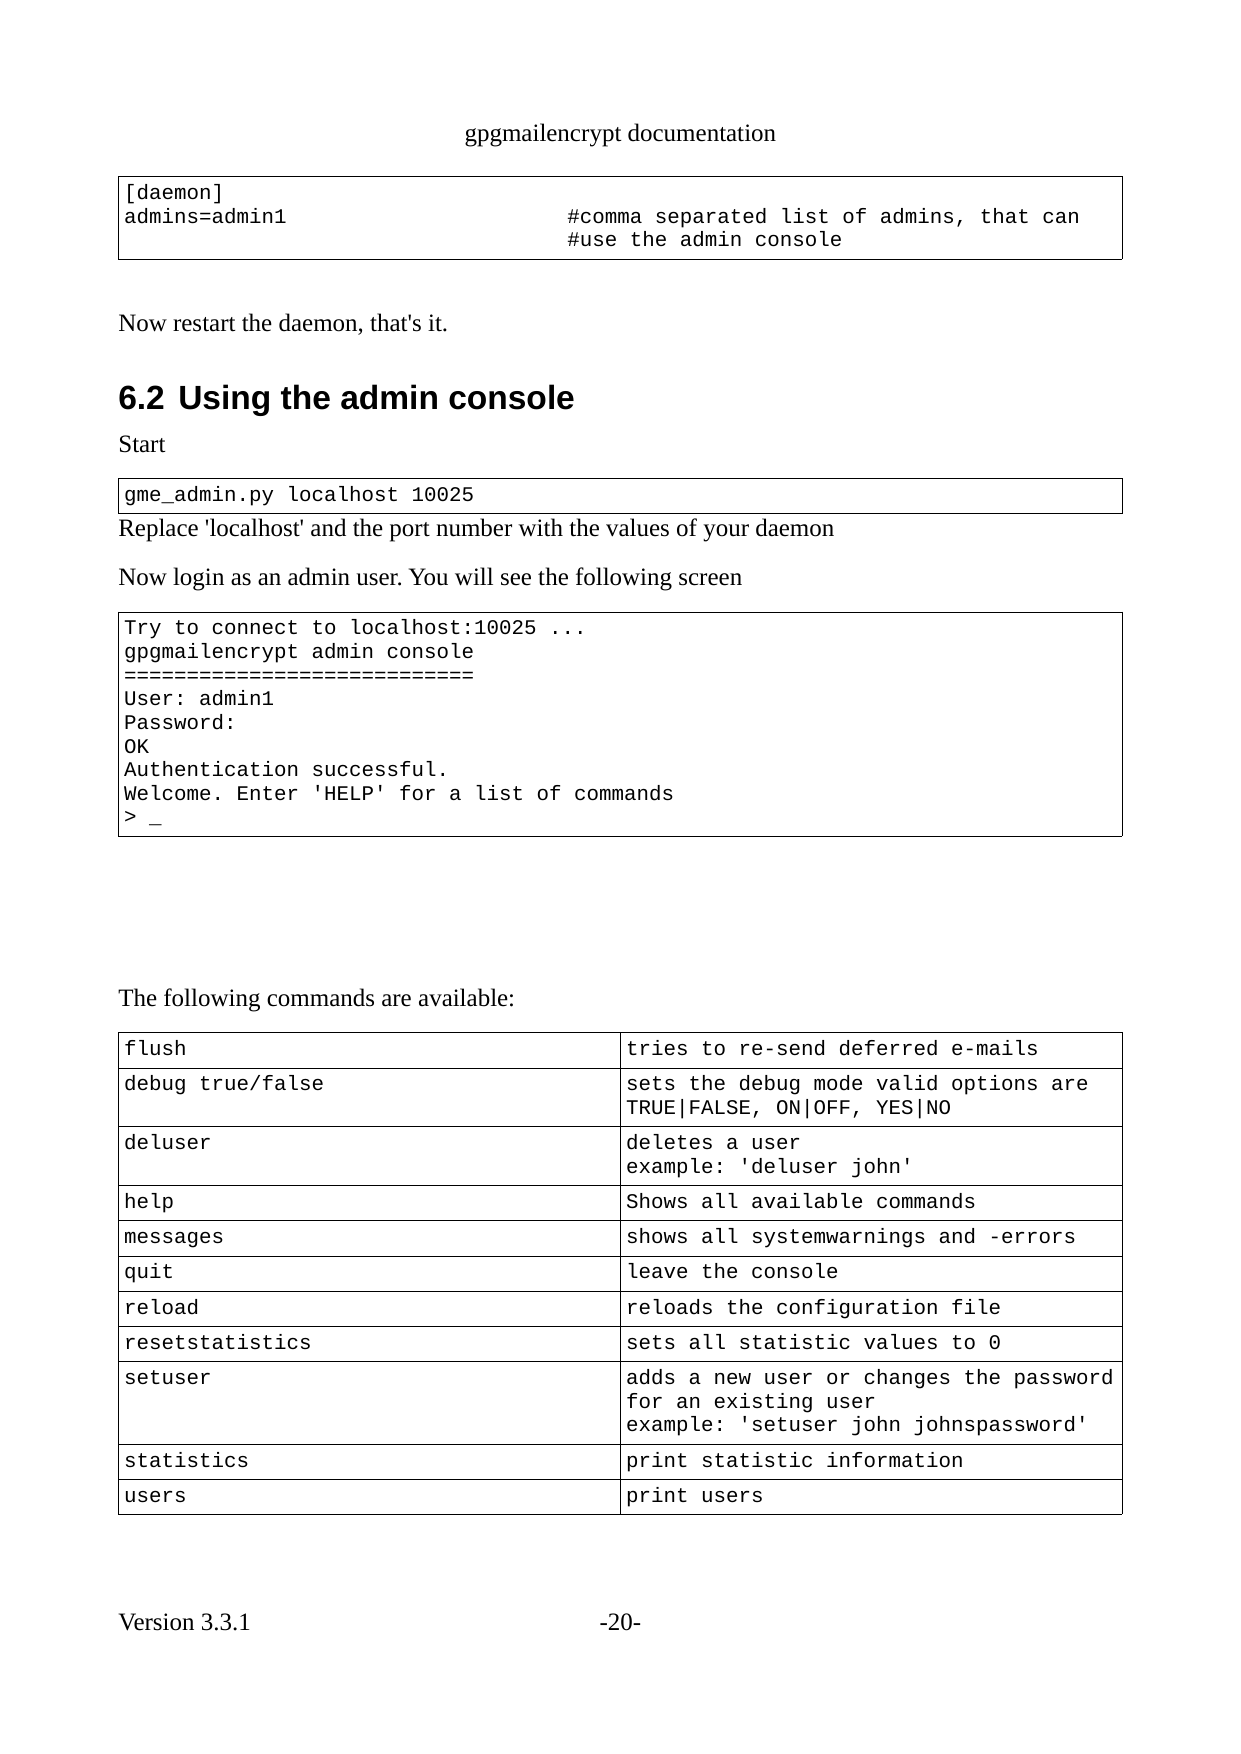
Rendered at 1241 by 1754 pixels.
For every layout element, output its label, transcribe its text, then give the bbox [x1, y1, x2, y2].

table_cell users [119, 1480, 620, 1514]
text Now restart the daemon, that's it. [118, 308, 1122, 337]
table_cell leave the console [621, 1257, 1122, 1291]
text The following commands are available: [118, 983, 1122, 1012]
table_cell shows all systemwarnings and -errors [621, 1221, 1122, 1256]
table_cell debug true/false [119, 1069, 620, 1126]
text Replace 'localhost' and the port number with the values of your daemon [118, 514, 1122, 542]
table_cell reloads the configuration file [621, 1292, 1122, 1326]
table_header gme_admin.py localhost 10025 [119, 479, 1122, 513]
table_cell print users [621, 1480, 1122, 1514]
table_cell sets the debug mode valid options are TRUE|FALSE, ON|OFF, YES|NO [621, 1069, 1122, 1126]
table_header tries to re-send deferred e-mails [621, 1033, 1122, 1067]
table_cell print statistic information [621, 1445, 1122, 1479]
table_cell adds a new user or changes the password for an existing user example: 'setuser john johnspassword' [621, 1362, 1122, 1444]
table_header Try to connect to localhost:10025 ... gpgmailencrypt admin console ============================ User: admin1 Password: OK Authentication successful. Welcome. Enter 'HELP' for a list of commands > _ [119, 613, 1122, 836]
table_cell deletes a user example: 'deluser john' [621, 1127, 1122, 1185]
table_header flush [119, 1033, 620, 1067]
table_cell statistics [119, 1445, 620, 1479]
table_cell reload [119, 1292, 620, 1326]
subtitle Using the admin console [118, 378, 1122, 417]
text Now login as an admin user. You will see the following screen [118, 562, 1122, 591]
table_cell quit [119, 1257, 620, 1291]
table_cell sets all statistic values to 0 [621, 1327, 1122, 1361]
table_cell Shows all available commands [621, 1186, 1122, 1220]
table_cell resetstatistics [119, 1327, 620, 1361]
text Start [118, 429, 1122, 458]
table_cell help [119, 1186, 620, 1220]
table_cell messages [119, 1221, 620, 1256]
table_header [daemon] admins=admin1 #comma separated list of admins, that can #use the admin console [119, 177, 1122, 259]
table_cell deluser [119, 1127, 620, 1185]
table_cell setuser [119, 1362, 620, 1444]
